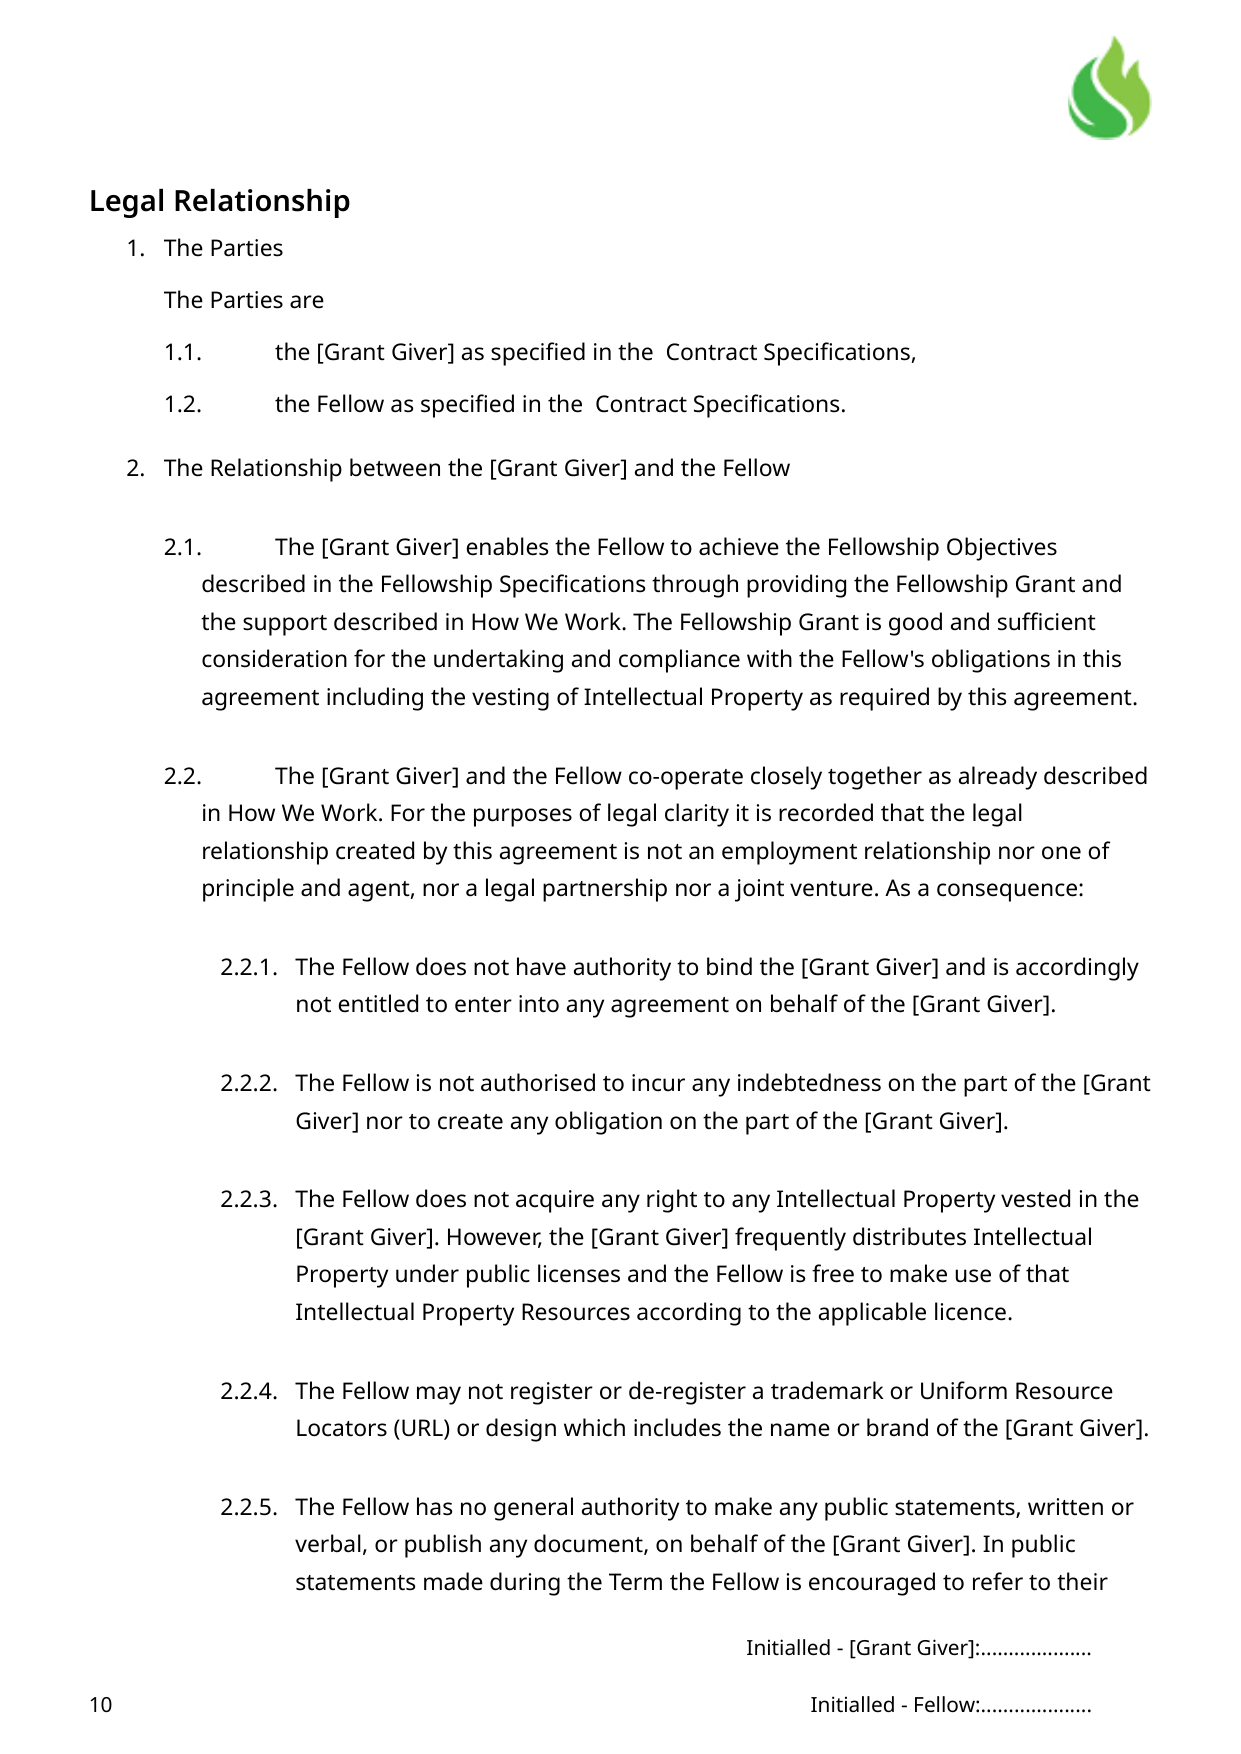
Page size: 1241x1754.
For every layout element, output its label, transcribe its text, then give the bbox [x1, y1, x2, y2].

subtitle Legal Relationship [88, 180, 1152, 219]
subtitle The Fellow does not acquire any right to any Intellectual Property vested in the [Grant Giver]. However, the [Grant Giver] frequently distributes Intellectual Property under public licenses and the Fellow is free to make use of that Intellectual Property Resources according to the applicable licence. [220, 1183, 1152, 1327]
subtitle The Fellow is not authorised to incur any indebtedness on the part of the [Grant Giver] nor to create any obligation on the part of the [Grant Giver]. [220, 1067, 1152, 1136]
subtitle The Parties [126, 232, 1152, 263]
subtitle The Fellow has no general authority to make any public statements, written or verbal, or publish any document, on behalf of the [Grant Giver]. In public statements made during the Term the Fellow is encouraged to refer to their [220, 1491, 1152, 1597]
subtitle The Fellow does not have authority to bind the [Grant Giver] and is accordingly not entitled to enter into any agreement on behalf of the [Grant Giver]. [220, 951, 1152, 1019]
subtitle the Fellow as specified in the Contract Specifications. [163, 388, 1152, 419]
subtitle The Relationship between the [Grant Giver] and the Fellow [126, 452, 1152, 483]
subtitle The [Grant Giver] and the Fellow co-operate closely together as already described in How We Work. For the purposes of legal clarity it is recorded that the legal relationship created by this agreement is not an employment relationship nor one of principle and agent, nor a legal partnership nor a joint venture. As a consequence: [163, 759, 1152, 903]
subtitle The Fellow may not register or de-register a trademark or Uniform Resource Locators (URL) or design which includes the name or brand of the [Grant Giver]. [220, 1374, 1152, 1443]
subtitle The [Grant Giver] enables the Fellow to achieve the Fellowship Objectives described in the Fellowship Specifications through providing the Fellowship Grant and the support described in How We Work. The Fellowship Grant is good and sufficient consideration for the undertaking and compliance with the Fellow's obligations in this agreement including the vesting of Intellectual Property as required by this agreement. [163, 531, 1152, 712]
picture [1089, 35, 1152, 114]
subtitle The Parties are [126, 284, 1152, 315]
subtitle the [Grant Giver] as specified in the Contract Specifications, [163, 336, 1152, 367]
